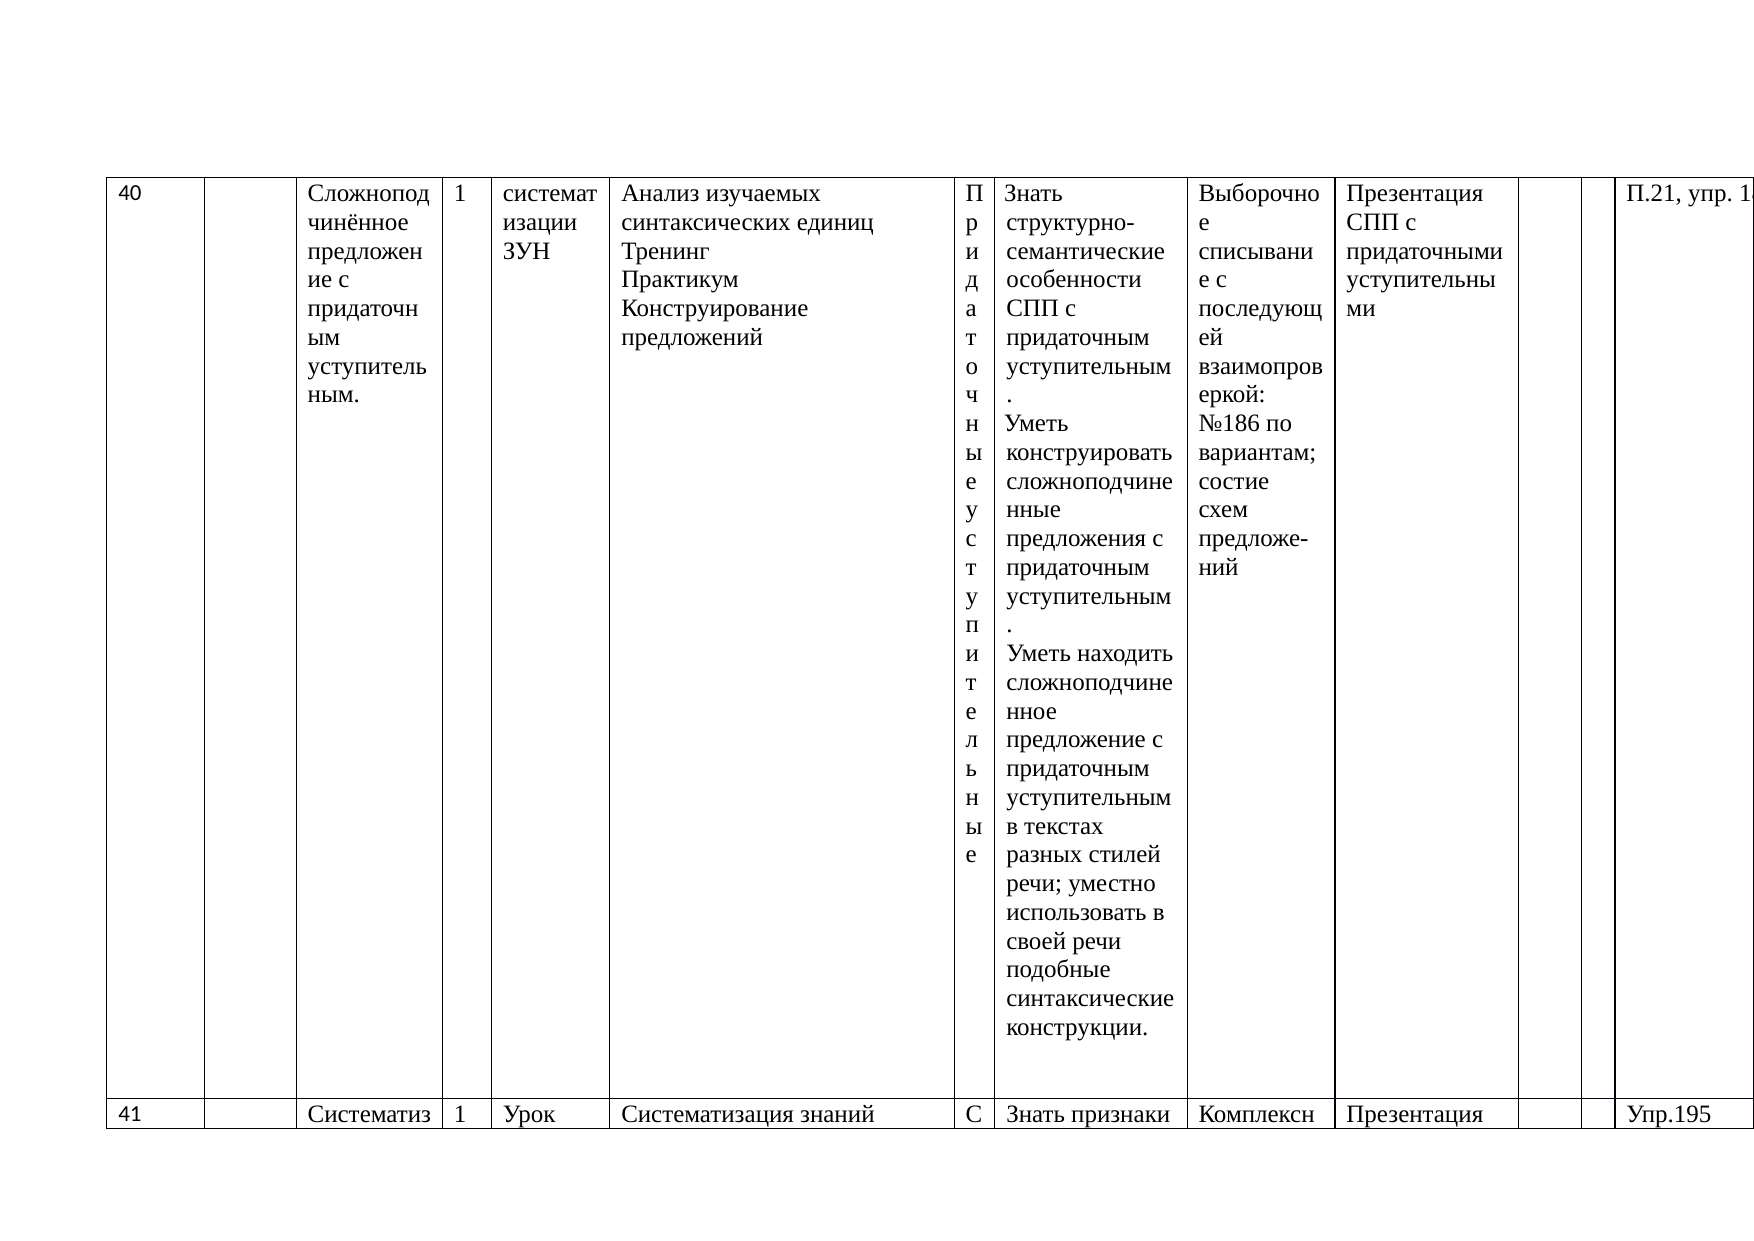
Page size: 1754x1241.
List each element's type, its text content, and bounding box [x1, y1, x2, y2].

table_cell [1519, 178, 1581, 1098]
table_cell [1582, 178, 1614, 1098]
table_cell Анализ изучаемых синтаксических единиц Тренинг Практикум Конструирование предложений [610, 178, 954, 1098]
table_cell [1582, 1099, 1614, 1128]
table_cell С [955, 1099, 994, 1128]
table_cell [205, 1099, 296, 1128]
table_cell П.21, упр. 186 [1616, 178, 1753, 1098]
table_cell [205, 178, 296, 1098]
table_cell [1519, 1099, 1581, 1128]
table_cell Знать структурно-семантические особенности СПП с придаточным уступительным. Уметь конструировать сложноподчиненные предложения с придаточным уступительным . Уметь находить сложноподчиненное предложение с придаточным уступительным в текстах разных стилей речи; уместно использовать в своей речи подобные синтаксические конструкции. [995, 178, 1187, 1098]
table_cell Упр.195 [1616, 1099, 1753, 1128]
table_cell Презентация [1336, 1099, 1518, 1128]
table_cell 1 [443, 1099, 491, 1128]
table_cell 1 [443, 178, 491, 1098]
table_cell 41 [107, 1099, 204, 1128]
table_cell Комплексн [1188, 1099, 1334, 1128]
table_cell Сложноподчинённое предложение с придаточным уступительным. [297, 178, 442, 1098]
table_cell Систематиз [297, 1099, 442, 1128]
table_cell Презентация СПП с придаточными уступительными [1336, 178, 1518, 1098]
table_cell систематизации ЗУН [492, 178, 609, 1098]
table_cell Придаточные уступительные [955, 178, 994, 1098]
table_cell Выборочное списывание с последующей взаимопроверкой: №186 по вариантам; состие схем предложе- ний [1188, 178, 1334, 1098]
table_cell Урок [492, 1099, 609, 1128]
table_cell 40 [107, 178, 204, 1098]
table_cell Систематизация знаний [610, 1099, 954, 1128]
table_cell Знать признаки [995, 1099, 1187, 1128]
